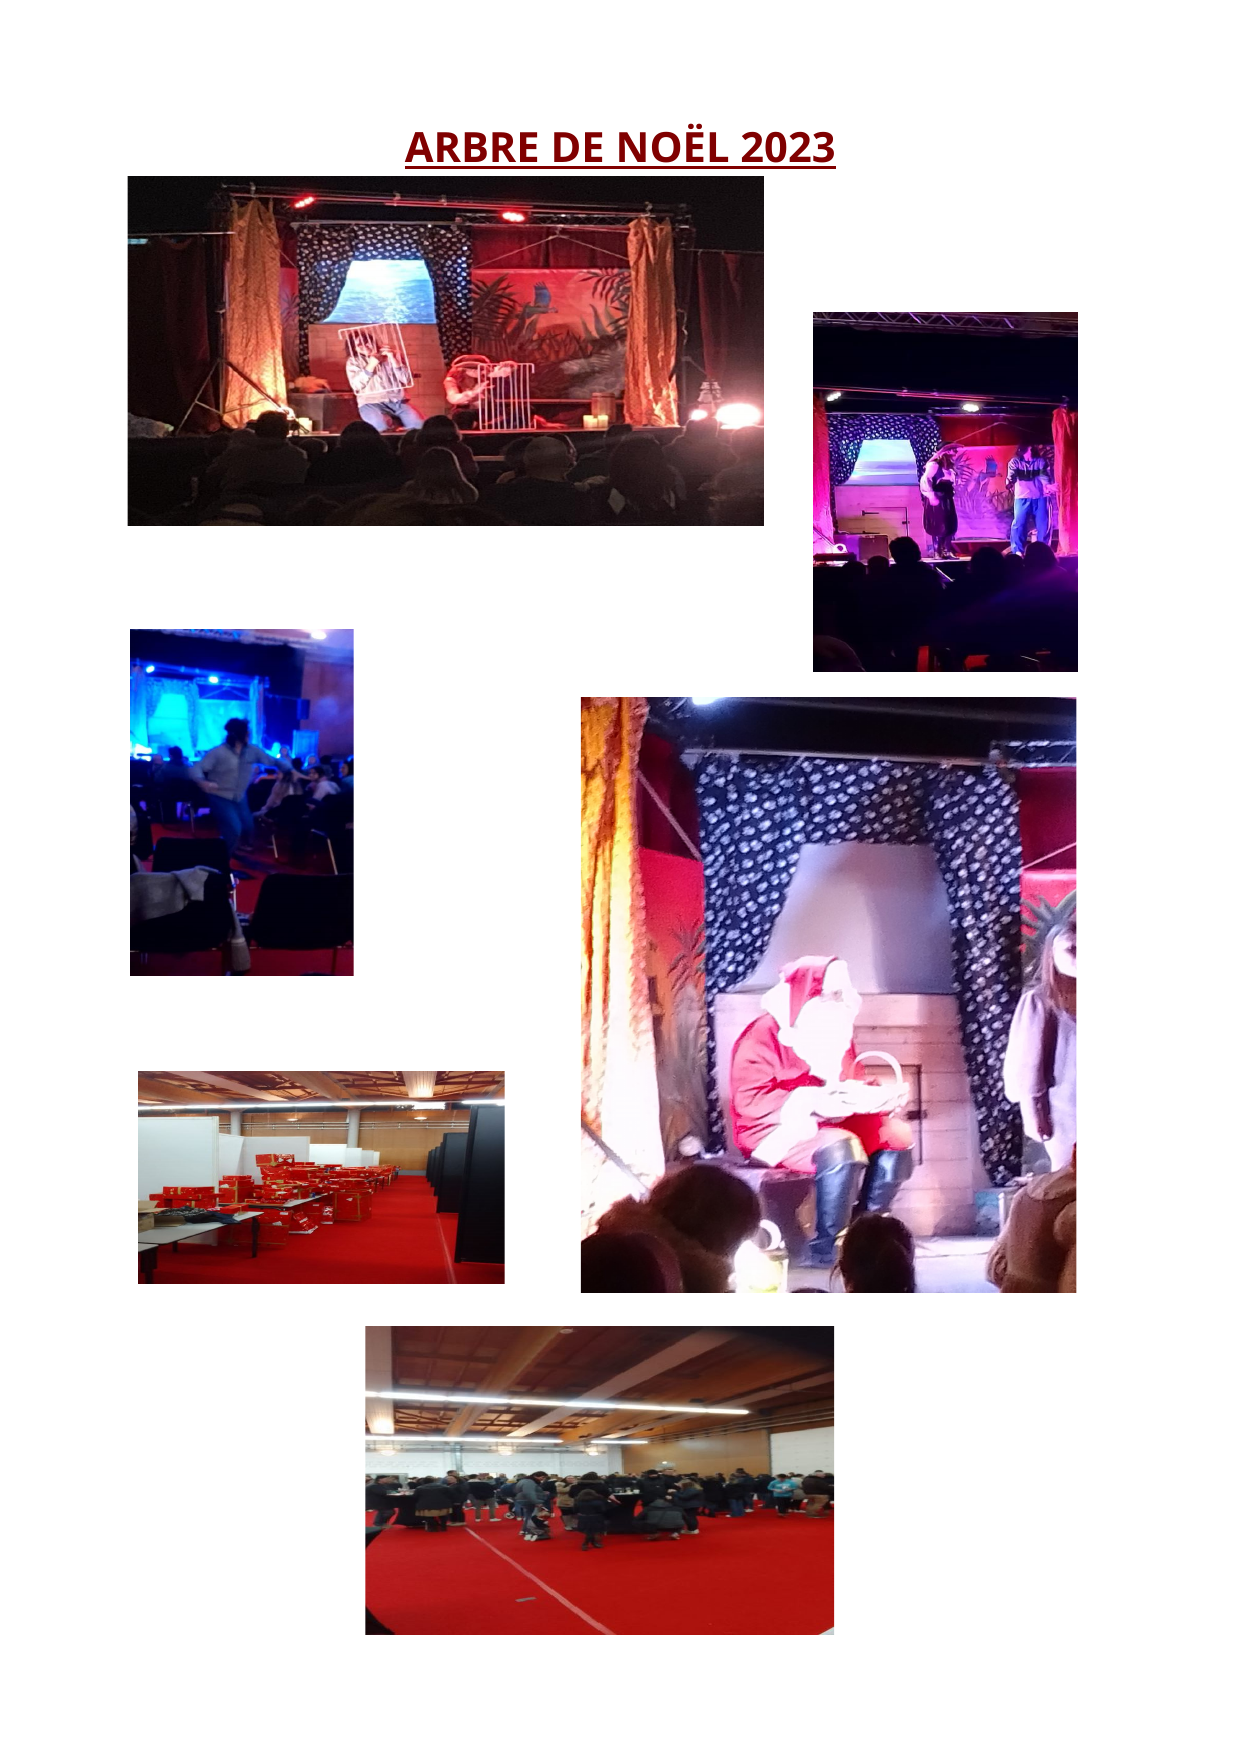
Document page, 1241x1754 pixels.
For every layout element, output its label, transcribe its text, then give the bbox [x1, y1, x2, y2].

text ARBRE DE NOËL 2023 [118, 118, 1122, 175]
picture [138, 1071, 505, 1284]
picture [192, 735, 196, 747]
picture [130, 629, 354, 976]
picture [813, 312, 1078, 672]
picture [127, 176, 764, 526]
picture [580, 697, 1077, 1293]
picture [365, 1326, 835, 1635]
